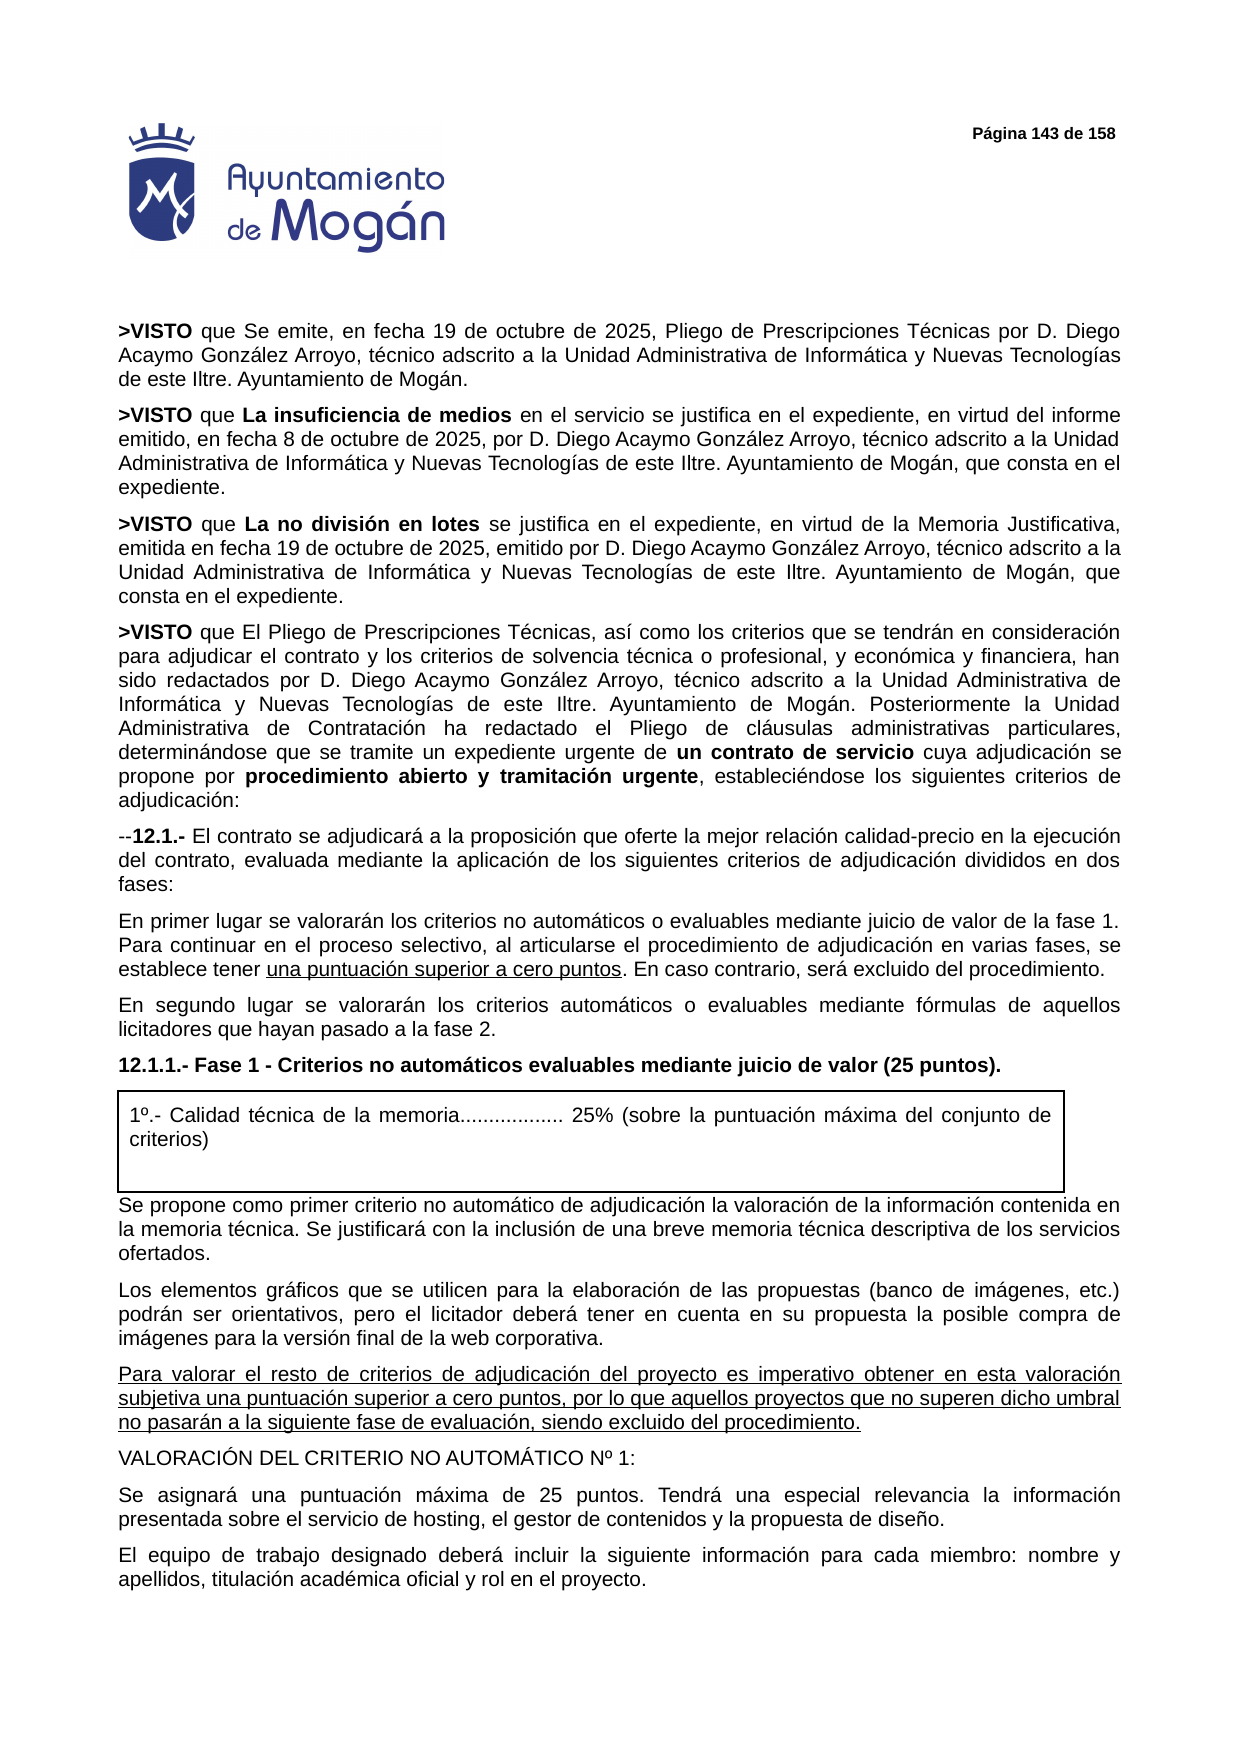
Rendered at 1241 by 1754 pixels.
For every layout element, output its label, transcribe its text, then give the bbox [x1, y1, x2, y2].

text 12.1.1.- Fase 1 - Criterios no automáticos evaluables mediante juicio de valor (25 puntos). [118, 1053, 1122, 1077]
text >VISTO que El Pliego de Prescripciones Técnicas, así como los criterios que se tendrán en consideración para adjudicar el contrato y los criterios de solvencia técnica o profesional, y económica y financiera, han sido redactados por D. Diego Acaymo González Arroyo, técnico adscrito a la Unidad Administrativa de Informática y Nuevas Tecnologías de este Iltre. Ayuntamiento de Mogán. Posteriormente la Unidad Administrativa de Contratación ha redactado el Pliego de cláusulas administrativas particulares, determinándose que se tramite un expediente urgente de un contrato de servicio cuya adjudicación se propone por procedimiento abierto y tramitación urgente, estableciéndose los siguientes criterios de adjudicación: [118, 620, 1122, 812]
text VALORACIÓN DEL CRITERIO NO AUTOMÁTICO Nº 1: [118, 1446, 1122, 1470]
text En primer lugar se valorarán los criterios no automáticos o evaluables mediante juicio de valor de la fase 1. Para continuar en el proceso selectivo, al articularse el procedimiento de adjudicación en varias fases, se establece tener una puntuación superior a cero puntos. En caso contrario, será excluido del procedimiento. [118, 908, 1122, 980]
text --12.1.- El contrato se adjudicará a la proposición que oferte la mejor relación calidad-precio en la ejecución del contrato, evaluada mediante la aplicación de los siguientes criterios de adjudicación divididos en dos fases: [118, 824, 1122, 896]
text Para valorar el resto de criterios de adjudicación del proyecto es imperativo obtener en esta valoración [118, 1362, 1122, 1383]
text >VISTO que Se emite, en fecha 19 de octubre de 2025, Pliego de Prescripciones Técnicas por D. Diego Acaymo González Arroyo, técnico adscrito a la Unidad Administrativa de Informática y Nuevas Tecnologías de este Iltre. Ayuntamiento de Mogán. [118, 319, 1122, 391]
text En segundo lugar se valorarán los criterios automáticos o evaluables mediante fórmulas de aquellos licitadores que hayan pasado a la fase 2. [118, 993, 1122, 1041]
text subjetiva una puntuación superior a cero puntos, por lo que aquellos proyectos que no superen dicho umbral no pasarán a la siguiente fase de evaluación, siendo excluido del procedimiento. [118, 1384, 1122, 1434]
text El equipo de trabajo designado deberá incluir la siguiente información para cada miembro: nombre y apellidos, titulación académica oficial y rol en el proyecto. [118, 1543, 1122, 1591]
text Los elementos gráficos que se utilicen para la elaboración de las propuestas (banco de imágenes, etc.) podrán ser orientativos, pero el licitador deberá tener en cuenta en su propuesta la posible compra de imágenes para la versión final de la web corporativa. [118, 1277, 1122, 1349]
text >VISTO que La no división en lotes se justifica en el expediente, en virtud de la Memoria Justificativa, emitida en fecha 19 de octubre de 2025, emitido por D. Diego Acaymo González Arroyo, técnico adscrito a la Unidad Administrativa de Informática y Nuevas Tecnologías de este Iltre. Ayuntamiento de Mogán, que consta en el expediente. [118, 512, 1122, 607]
text Se asignará una puntuación máxima de 25 puntos. Tendrá una especial relevancia la información presentada sobre el servicio de hosting, el gestor de contenidos y la propuesta de diseño. [118, 1483, 1122, 1531]
table_header 1º.- Calidad técnica de la memoria.................. 25% (sobre la puntuación máxima del conjunto de criterios) [119, 1092, 1063, 1191]
text Se propone como primer criterio no automático de adjudicación la valoración de la información contenida en la memoria técnica. Se justificará con la inclusión de una breve memoria técnica descriptiva de los servicios ofertados. [118, 1193, 1122, 1265]
picture [128, 123, 445, 259]
text >VISTO que La insuficiencia de medios en el servicio se justifica en el expediente, en virtud del informe emitido, en fecha 8 de octubre de 2025, por D. Diego Acaymo González Arroyo, técnico adscrito a la Unidad Administrativa de Informática y Nuevas Tecnologías de este Iltre. Ayuntamiento de Mogán, que consta en el expediente. [118, 403, 1122, 499]
